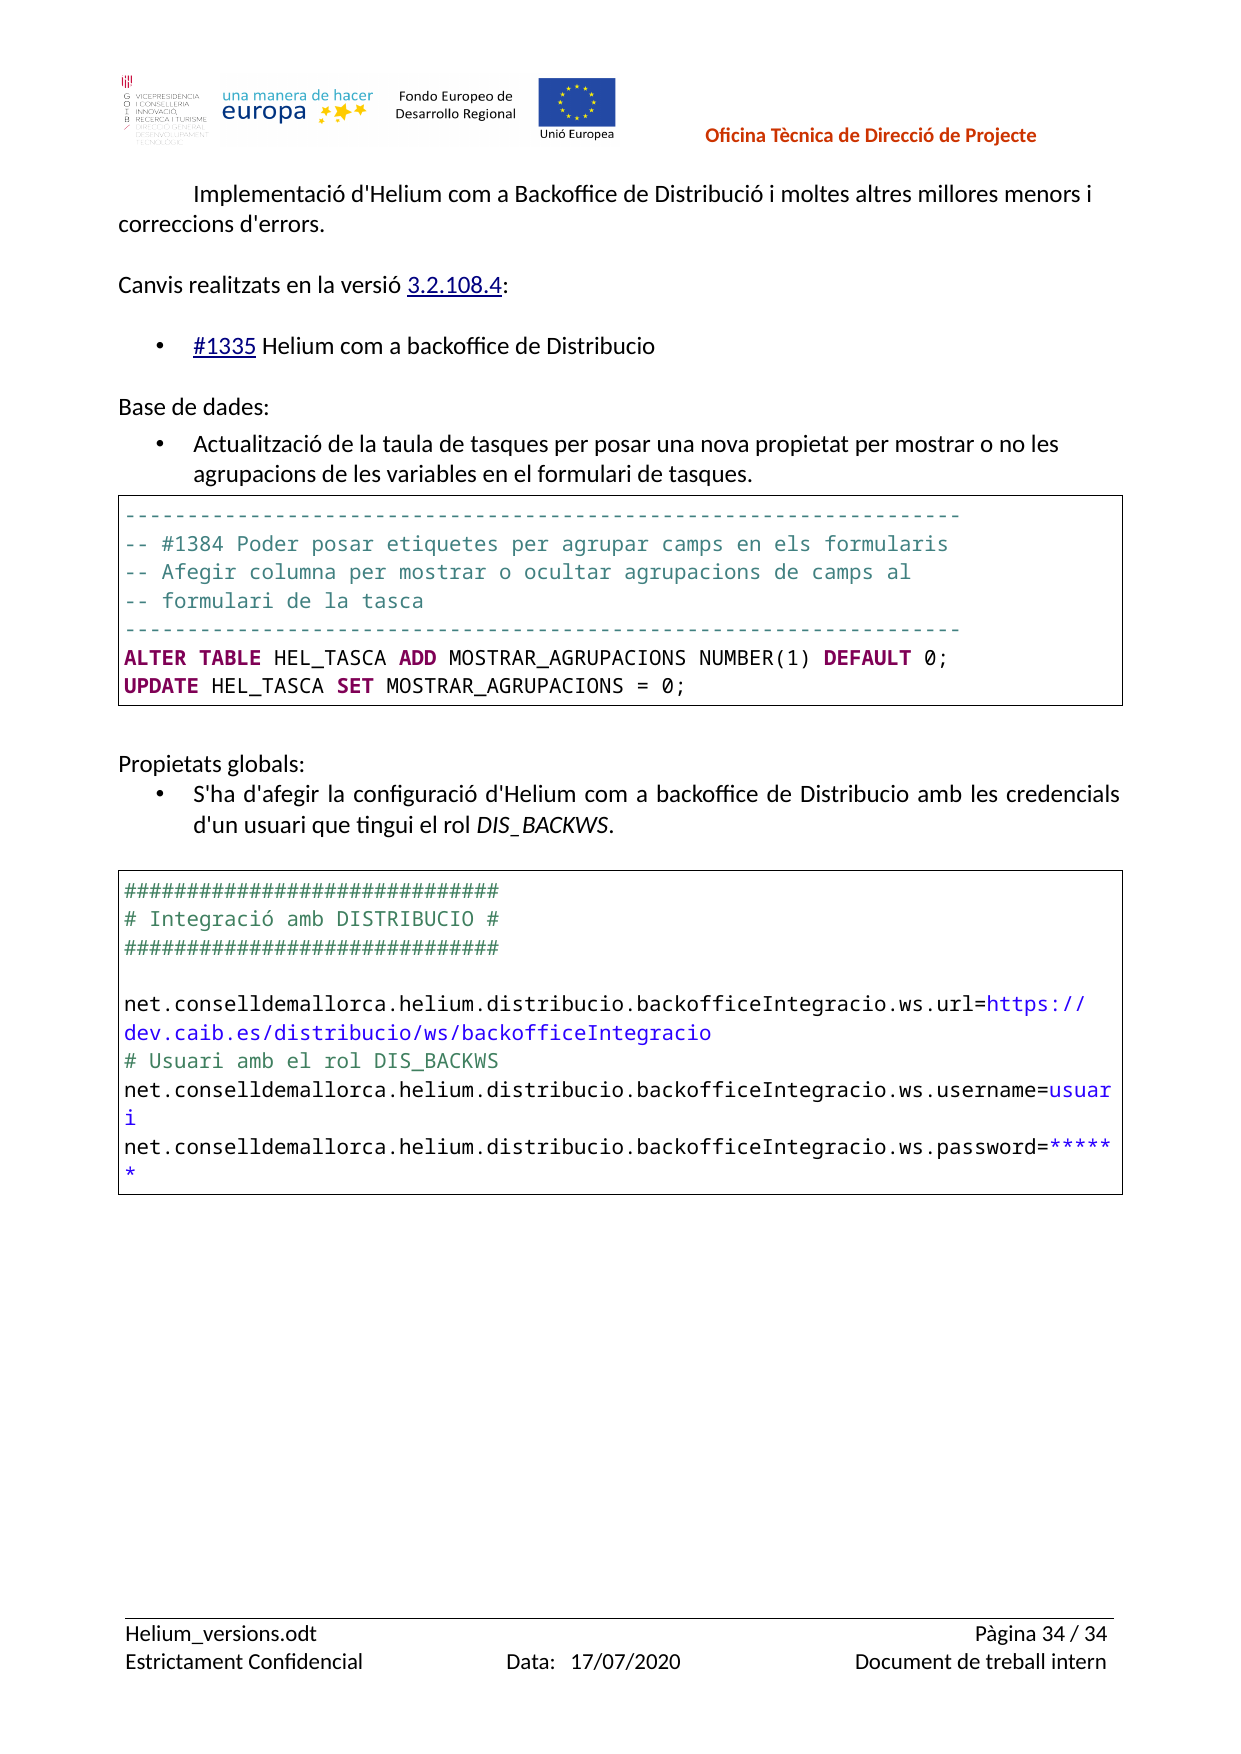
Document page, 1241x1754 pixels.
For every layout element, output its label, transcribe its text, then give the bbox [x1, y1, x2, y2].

picture [219, 73, 621, 147]
text Canvis realitzats en la versió 3.2.108.4: [118, 269, 1122, 300]
text Base de dades: [118, 391, 1122, 422]
text Implementació d'Helium com a Backoffice de Distribució i moltes altres millores menors i correccions d'errors. [118, 178, 1122, 239]
table_header ------------------------------------------------------------------- -- #1384 Poder posar etiquetes per agrupar camps en els formularis -- Afegir columna per mostrar o ocultar agrupacions de camps al -- formulari de la tasca ------------------------------------------------------------------- ALTER TABLE HEL_TASCA ADD MOSTRAR_AGRUPACIONS NUMBER(1) DEFAULT 0; UPDATE HEL_TASCA SET MOSTRAR_AGRUPACIONS = 0; [119, 496, 1122, 705]
picture [118, 73, 213, 147]
list #1335 Helium com a backoffice de Distribucio [156, 330, 1122, 361]
text Propietats globals: [118, 748, 1122, 778]
list S'ha d'afegir la configuració d'Helium com a backoffice de Distribucio amb les credencials d'un usuari que tingui el rol DIS_BACKWS. [156, 778, 1122, 839]
list Actualització de la taula de tasques per posar una nova propietat per mostrar o no les agrupacions de les variables en el formulari de tasques. [156, 428, 1122, 489]
table_header ############################## # Integració amb DISTRIBUCIO # ############################## net.conselldemallorca.helium.distribucio.backofficeIntegracio.ws.url=https://dev.caib.es/distribucio/ws/backofficeIntegracio # Usuari amb el rol DIS_BACKWS net.conselldemallorca.helium.distribucio.backofficeIntegracio.ws.username=usuari net.conselldemallorca.helium.distribucio.backofficeIntegracio.ws.password=****** [119, 871, 1122, 1194]
